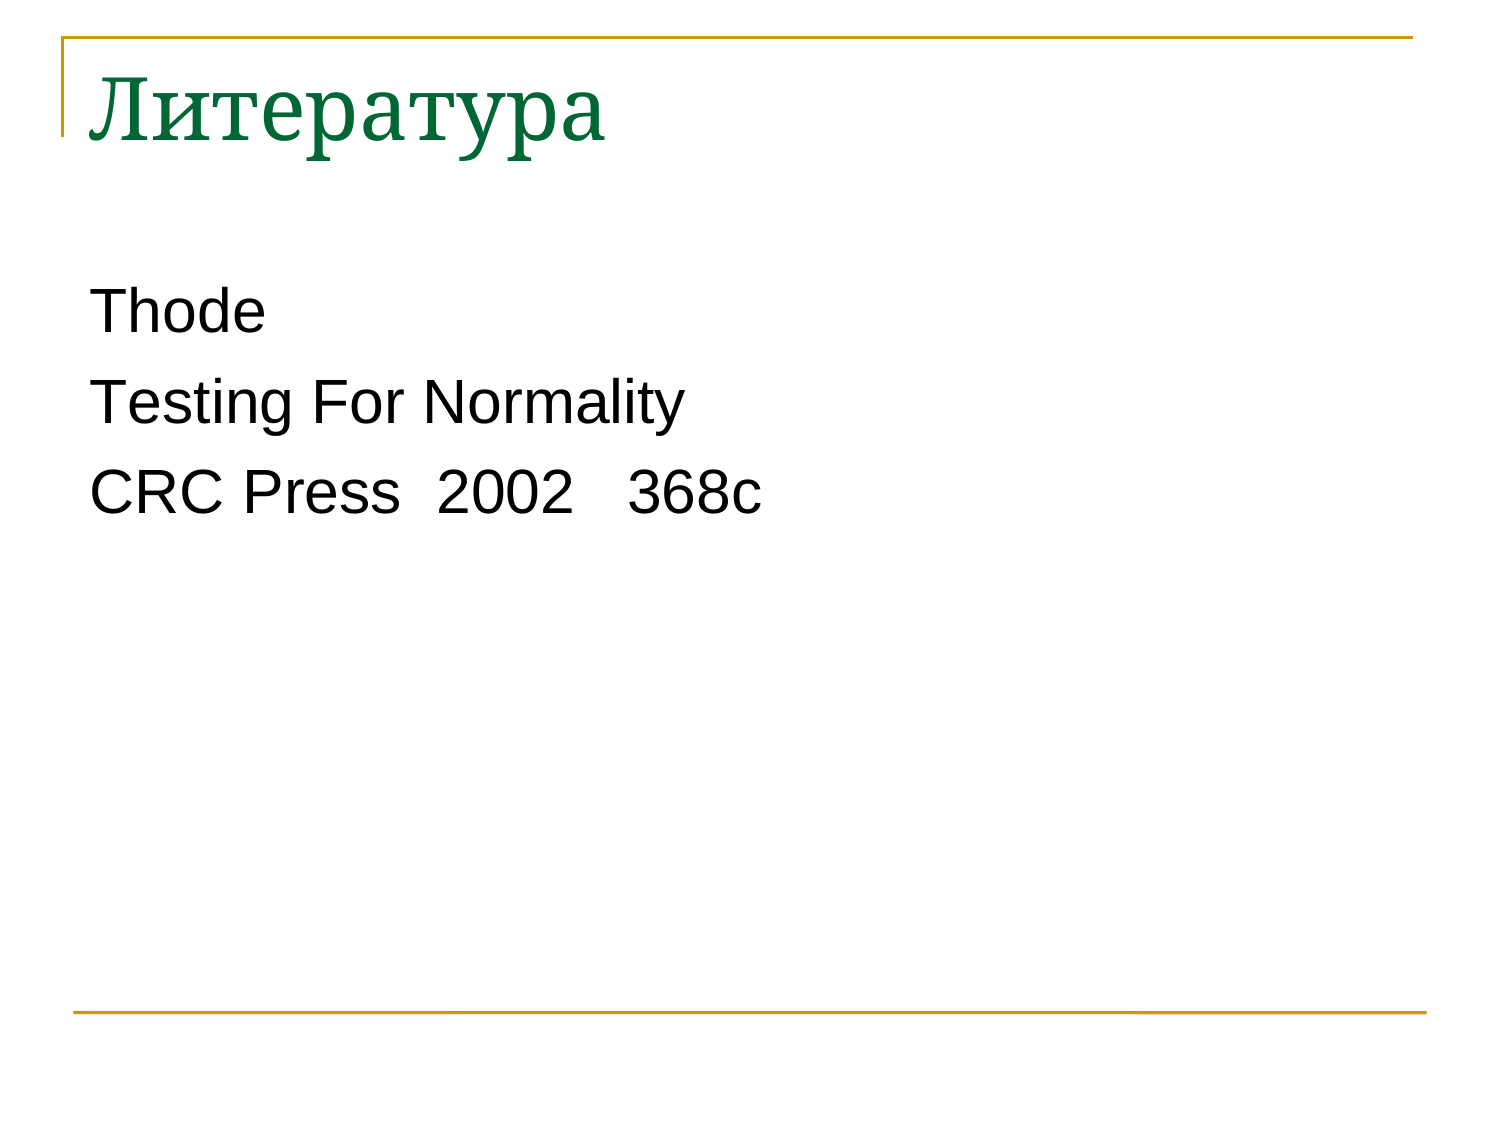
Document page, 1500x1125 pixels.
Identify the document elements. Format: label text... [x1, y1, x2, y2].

list Thode Testing For Normality CRC Press 2002 368c [75, 262, 1425, 1006]
title Литература [75, 45, 1425, 233]
